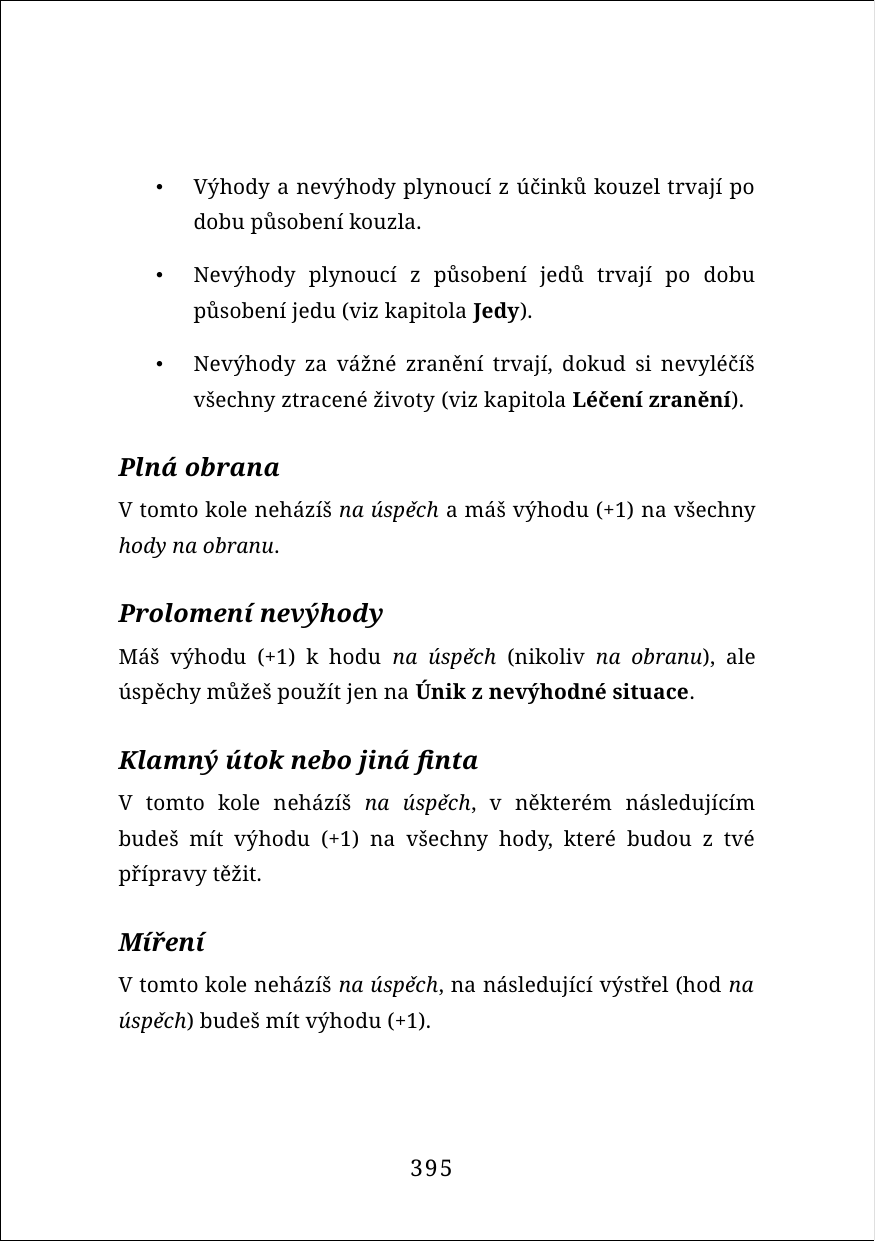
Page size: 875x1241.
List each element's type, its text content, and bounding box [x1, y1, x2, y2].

text V tomto kole neházíš na úspěch, v některém následujícím budeš mít výhodu (+1) na všechny hody, které budou z tvé přípravy těžit. [118, 788, 756, 888]
list Výhody a nevýhody plynoucí z účinků kouzel trvají po dobu působení kouzla. [156, 172, 756, 236]
subtitle Plná obrana [118, 450, 756, 484]
text V tomto kole neházíš na úspěch a máš výhodu (+1) na všechny hody na obranu. [118, 496, 756, 559]
subtitle Klamný útok nebo jiná finta [118, 742, 756, 777]
subtitle Prolomení nevýhody [118, 596, 756, 630]
list Nevýhody plynoucí z působení jedů trvají po dobu působení jedu (viz kapitola Jedy). [156, 261, 756, 324]
subtitle Míření [118, 924, 756, 958]
text V tomto kole neházíš na úspěch, na následující výstřel (hod na úspěch) budeš mít výhodu (+1). [118, 970, 756, 1034]
list Nevýhody za vážné zranění trvají, dokud si nevyléčíš všechny ztracené životy (viz kapitola Léčení zranění). [156, 349, 756, 413]
text Máš výhodu (+1) k hodu na úspěch (nikoliv na obranu), ale úspěchy můžeš použít jen na Únik z nevýhodné situace. [118, 642, 756, 706]
